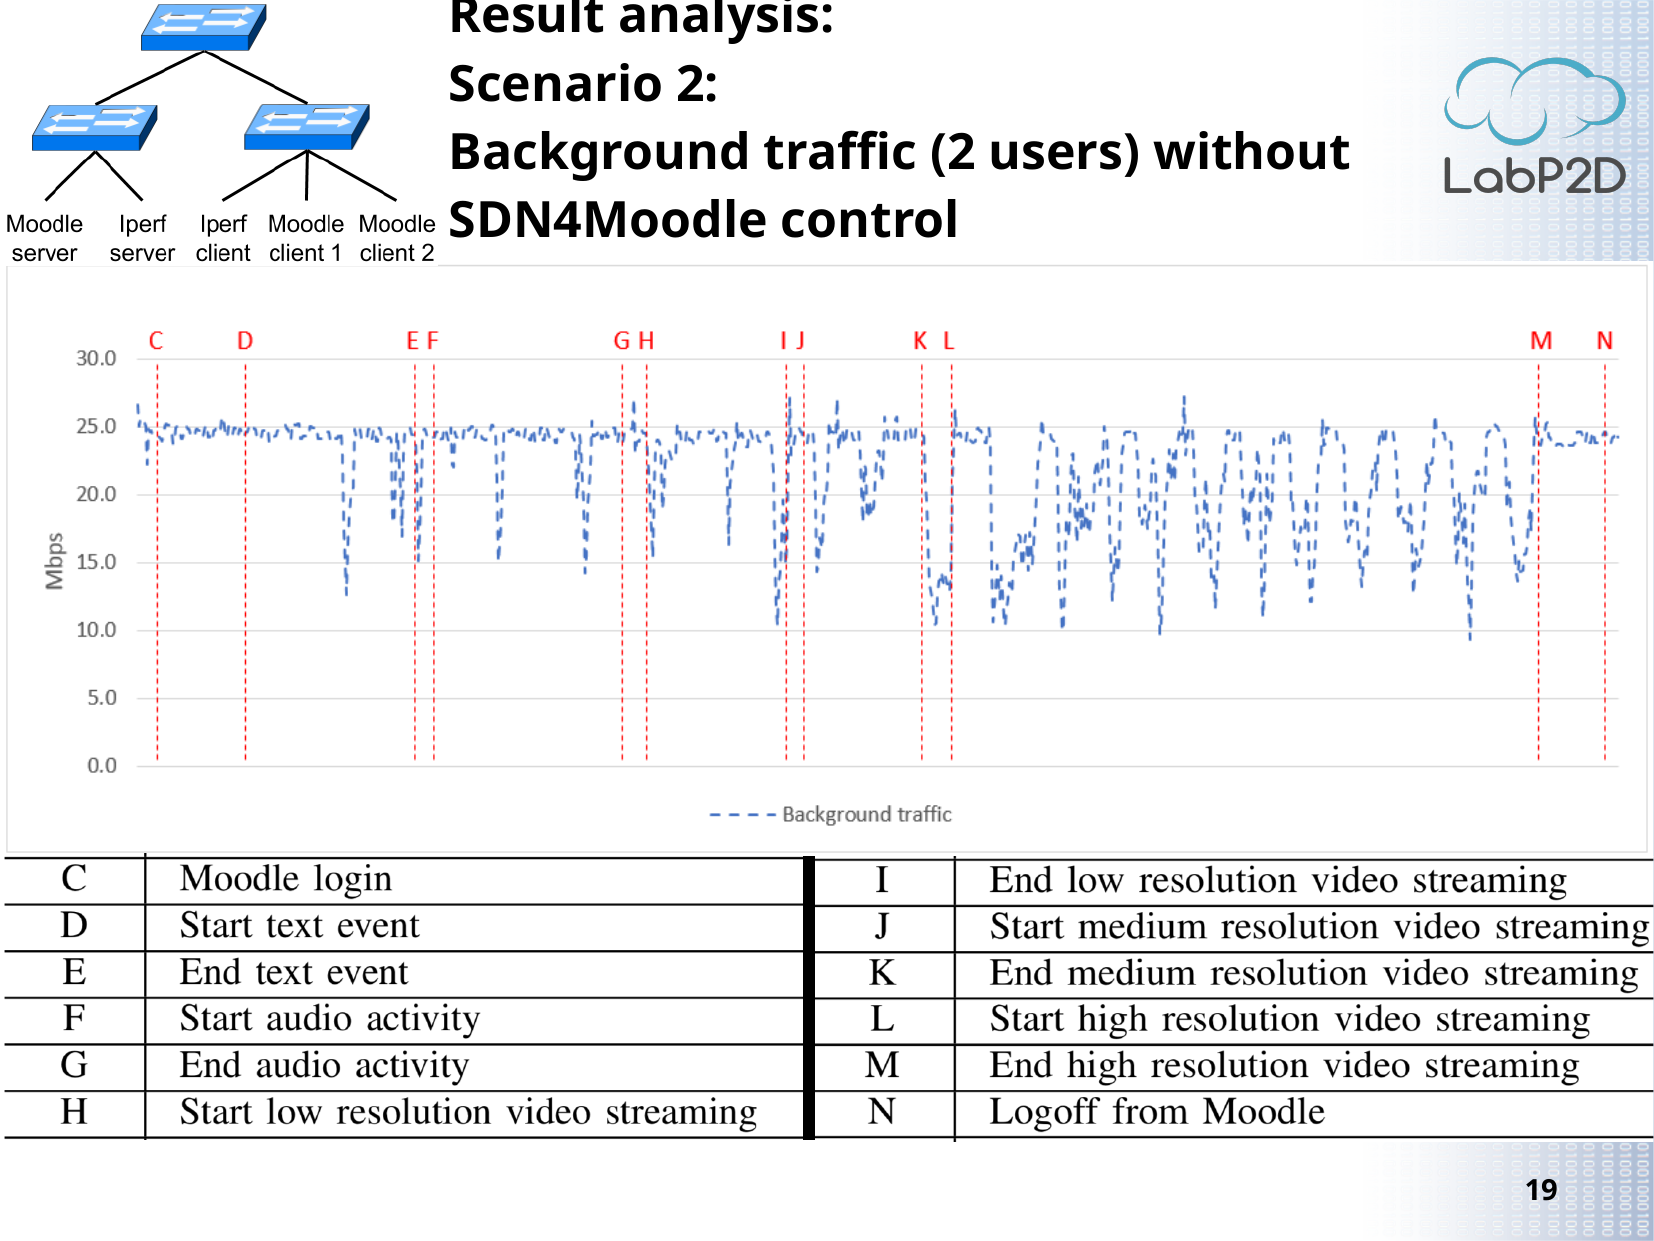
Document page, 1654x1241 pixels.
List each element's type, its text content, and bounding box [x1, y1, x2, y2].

picture [0, 0, 1654, 1240]
title Result analysis: Scenario 2: Background traffic (2 users) without SDN4Moodle control [448, 0, 1459, 232]
